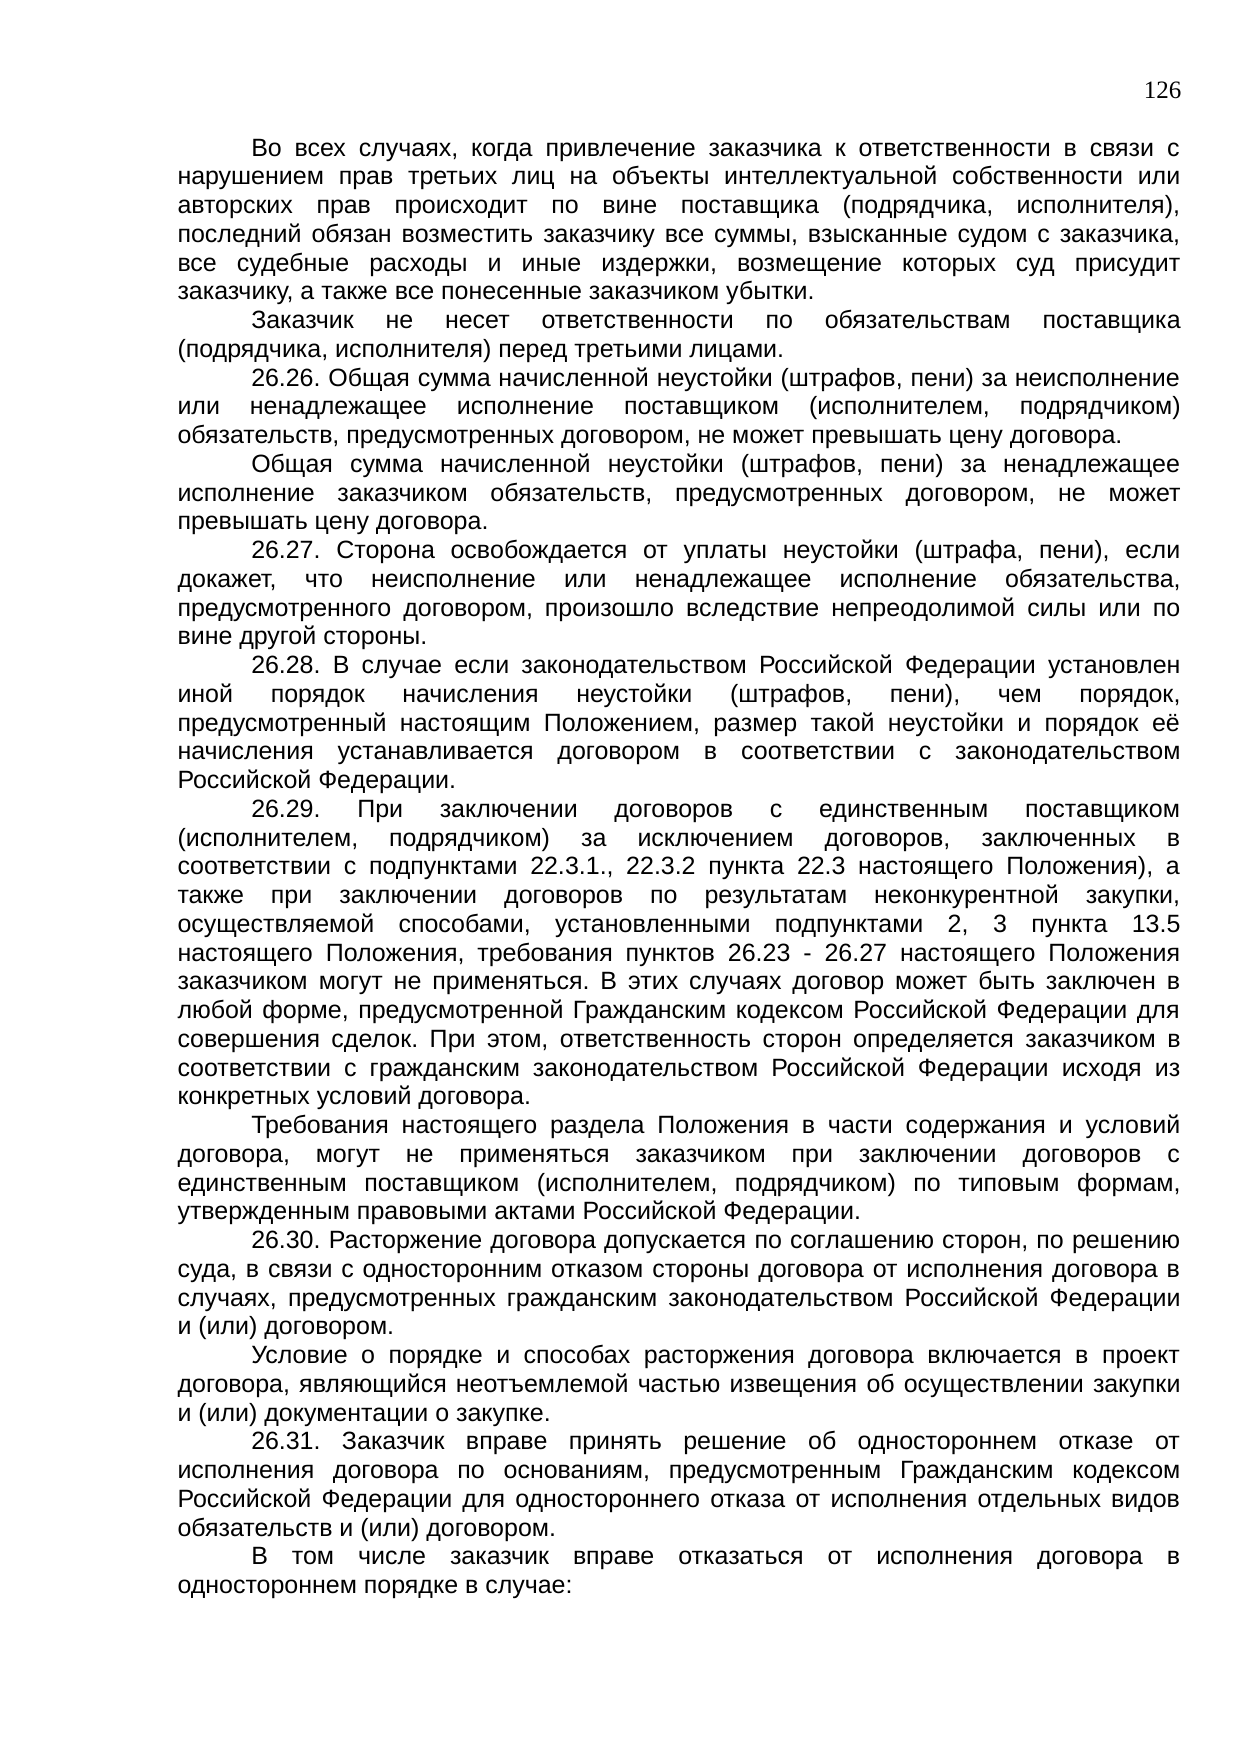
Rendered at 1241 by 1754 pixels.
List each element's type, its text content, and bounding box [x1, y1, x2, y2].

text Во всех случаях, когда привлечение заказчика к ответственности в связи с нарушением прав третьих лиц на объекты интеллектуальной собственности или авторских прав происходит по вине поставщика (подрядчика, исполнителя), последний обязан возместить заказчику все суммы, взысканные судом с заказчика, все судебные расходы и иные издержки, возмещение которых суд присудит заказчику, а также все понесенные заказчиком убытки. [177, 132, 1181, 305]
text Заказчик не несет ответственности по обязательствам поставщика (подрядчика, исполнителя) перед третьими лицами. [177, 305, 1181, 362]
text 26.28. В случае если законодательством Российской Федерации установлен иной порядок начисления неустойки (штрафов, пени), чем порядок, предусмотренный настоящим Положением, размер такой неустойки и порядок её начисления устанавливается договором в соответствии с законодательством Российской Федерации. [177, 650, 1181, 794]
text 26.26. Общая сумма начисленной неустойки (штрафов, пени) за неисполнение или ненадлежащее исполнение поставщиком (исполнителем, подрядчиком) обязательств, предусмотренных договором, не может превышать цену договора. [177, 362, 1181, 449]
text Условие о порядке и способах расторжения договора включается в проект договора, являющийся неотъемлемой частью извещения об осуществлении закупки и (или) документации о закупке. [177, 1340, 1181, 1426]
text 26.31. Заказчик вправе принять решение об одностороннем отказе от исполнения договора по основаниям, предусмотренным Гражданским кодексом Российской Федерации для одностороннего отказа от исполнения отдельных видов обязательств и (или) договором. [177, 1426, 1181, 1541]
text 26.27. Сторона освобождается от уплаты неустойки (штрафа, пени), если докажет, что неисполнение или ненадлежащее исполнение обязательства, предусмотренного договором, произошло вследствие непреодолимой силы или по вине другой стороны. [177, 535, 1181, 650]
text 26.30. Расторжение договора допускается по соглашению сторон, по решению суда, в связи с односторонним отказом стороны договора от исполнения договора в случаях, предусмотренных гражданским законодательством Российской Федерации и (или) договором. [177, 1225, 1181, 1340]
text 26.29. При заключении договоров с единственным поставщиком (исполнителем, подрядчиком) за исключением договоров, заключенных в соответствии с подпунктами 22.3.1., 22.3.2 пункта 22.3 настоящего Положения), а также при заключении договоров по результатам неконкурентной закупки, осуществляемой способами, установленными подпунктами 2, 3 пункта 13.5 настоящего Положения, требования пунктов 26.23 - 26.27 настоящего Положения заказчиком могут не применяться. В этих случаях договор может быть заключен в любой форме, предусмотренной Гражданским кодексом Российской Федерации для совершения сделок. При этом, ответственность сторон определяется заказчиком в соответствии с гражданским законодательством Российской Федерации исходя из конкретных условий договора. [177, 794, 1181, 1110]
text В том числе заказчик вправе отказаться от исполнения договора в одностороннем порядке в случае: [177, 1541, 1181, 1599]
text Требования настоящего раздела Положения в части содержания и условий договора, могут не применяться заказчиком при заключении договоров с единственным поставщиком (исполнителем, подрядчиком) по типовым формам, утвержденным правовыми актами Российской Федерации. [177, 1110, 1181, 1225]
text Общая сумма начисленной неустойки (штрафов, пени) за ненадлежащее исполнение заказчиком обязательств, предусмотренных договором, не может превышать цену договора. [177, 449, 1181, 535]
